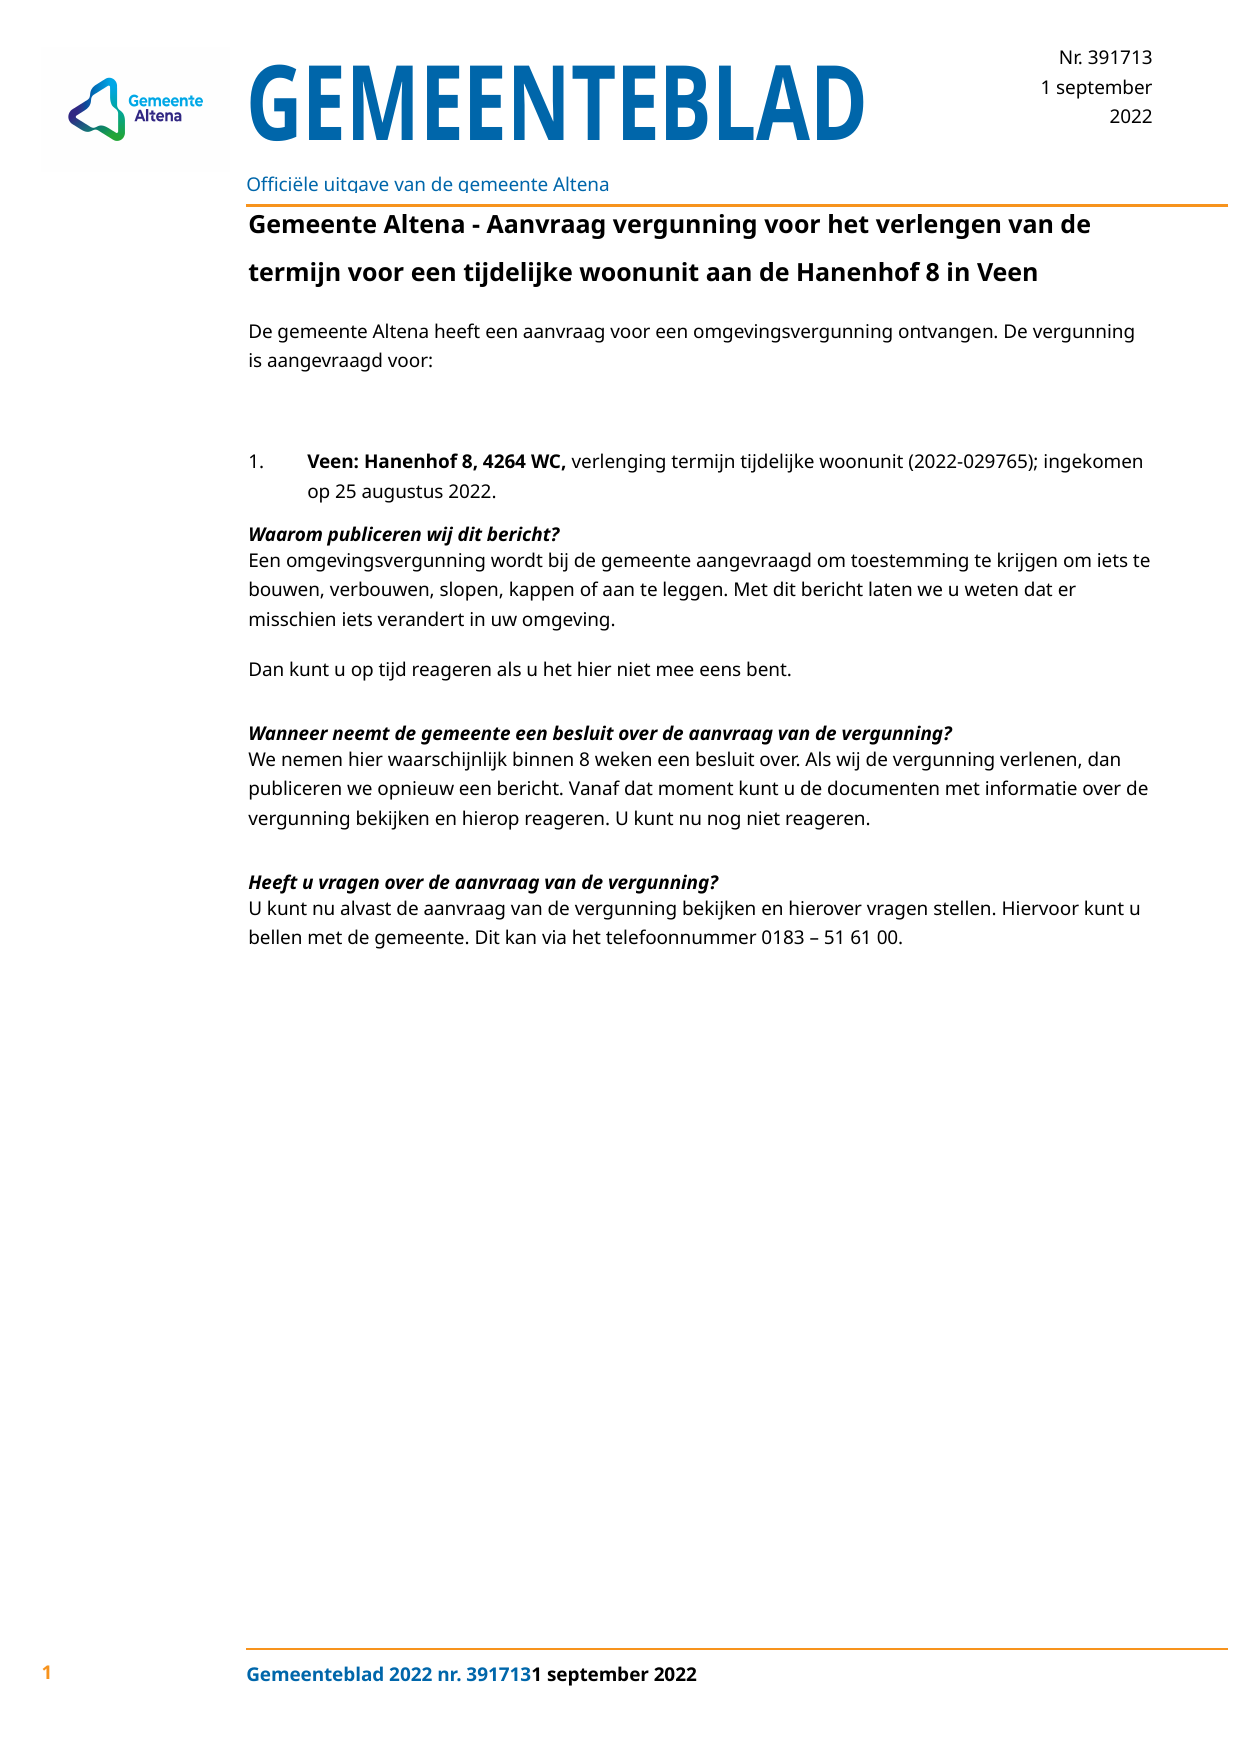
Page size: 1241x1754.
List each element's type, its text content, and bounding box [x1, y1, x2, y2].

text We nemen hier waarschijnlijk binnen 8 weken een besluit over. Als wij de vergunning verlenen, dan publiceren we opnieuw een bericht. Vanaf dat moment kunt u de documenten met informatie over de vergunning bekijken en hierop reageren. U kunt nu nog niet reageren. [248, 746, 1152, 831]
text Gemeente Altena - Aanvraag vergunning voor het verlengen van de termijn voor een tijdelijke woonunit aan de Hanenhof 8 in Veen [248, 207, 1152, 288]
text Een omgevingsvergunning wordt bij de gemeente aangevraagd om toestemming te krijgen om iets te bouwen, verbouwen, slopen, kappen of aan te leggen. Met dit bericht laten we u weten dat er misschien iets verandert in uw omgeving. [248, 547, 1152, 632]
text Wanneer neemt de gemeente een besluit over de aanvraag van de vergunning? [248, 720, 1152, 746]
text U kunt nu alvast de aanvraag van de vergunning bekijken en hierover vragen stellen. Hiervoor kunt u bellen met de gemeente. Dit kan via het telefoonnummer 0183 – 51 61 00. [248, 895, 1152, 950]
text Dan kunt u op tijd reageren als u het hier niet mee eens bent. [248, 656, 1152, 682]
picture [41, 47, 231, 172]
text De gemeente Altena heeft een aanvraag voor een omgevingsvergunning ontvangen. De vergunning is aangevraagd voor: [248, 318, 1152, 373]
text Heeft u vragen over de aanvraag van de vergunning? [248, 869, 1152, 895]
text Waarom publiceren wij dit bericht? [248, 521, 1152, 547]
list Veen: Hanenhof 8, 4264 WC, verlenging termijn tijdelijke woonunit (2022-029765); ingekomen op 25 augustus 2022. [248, 448, 1152, 504]
